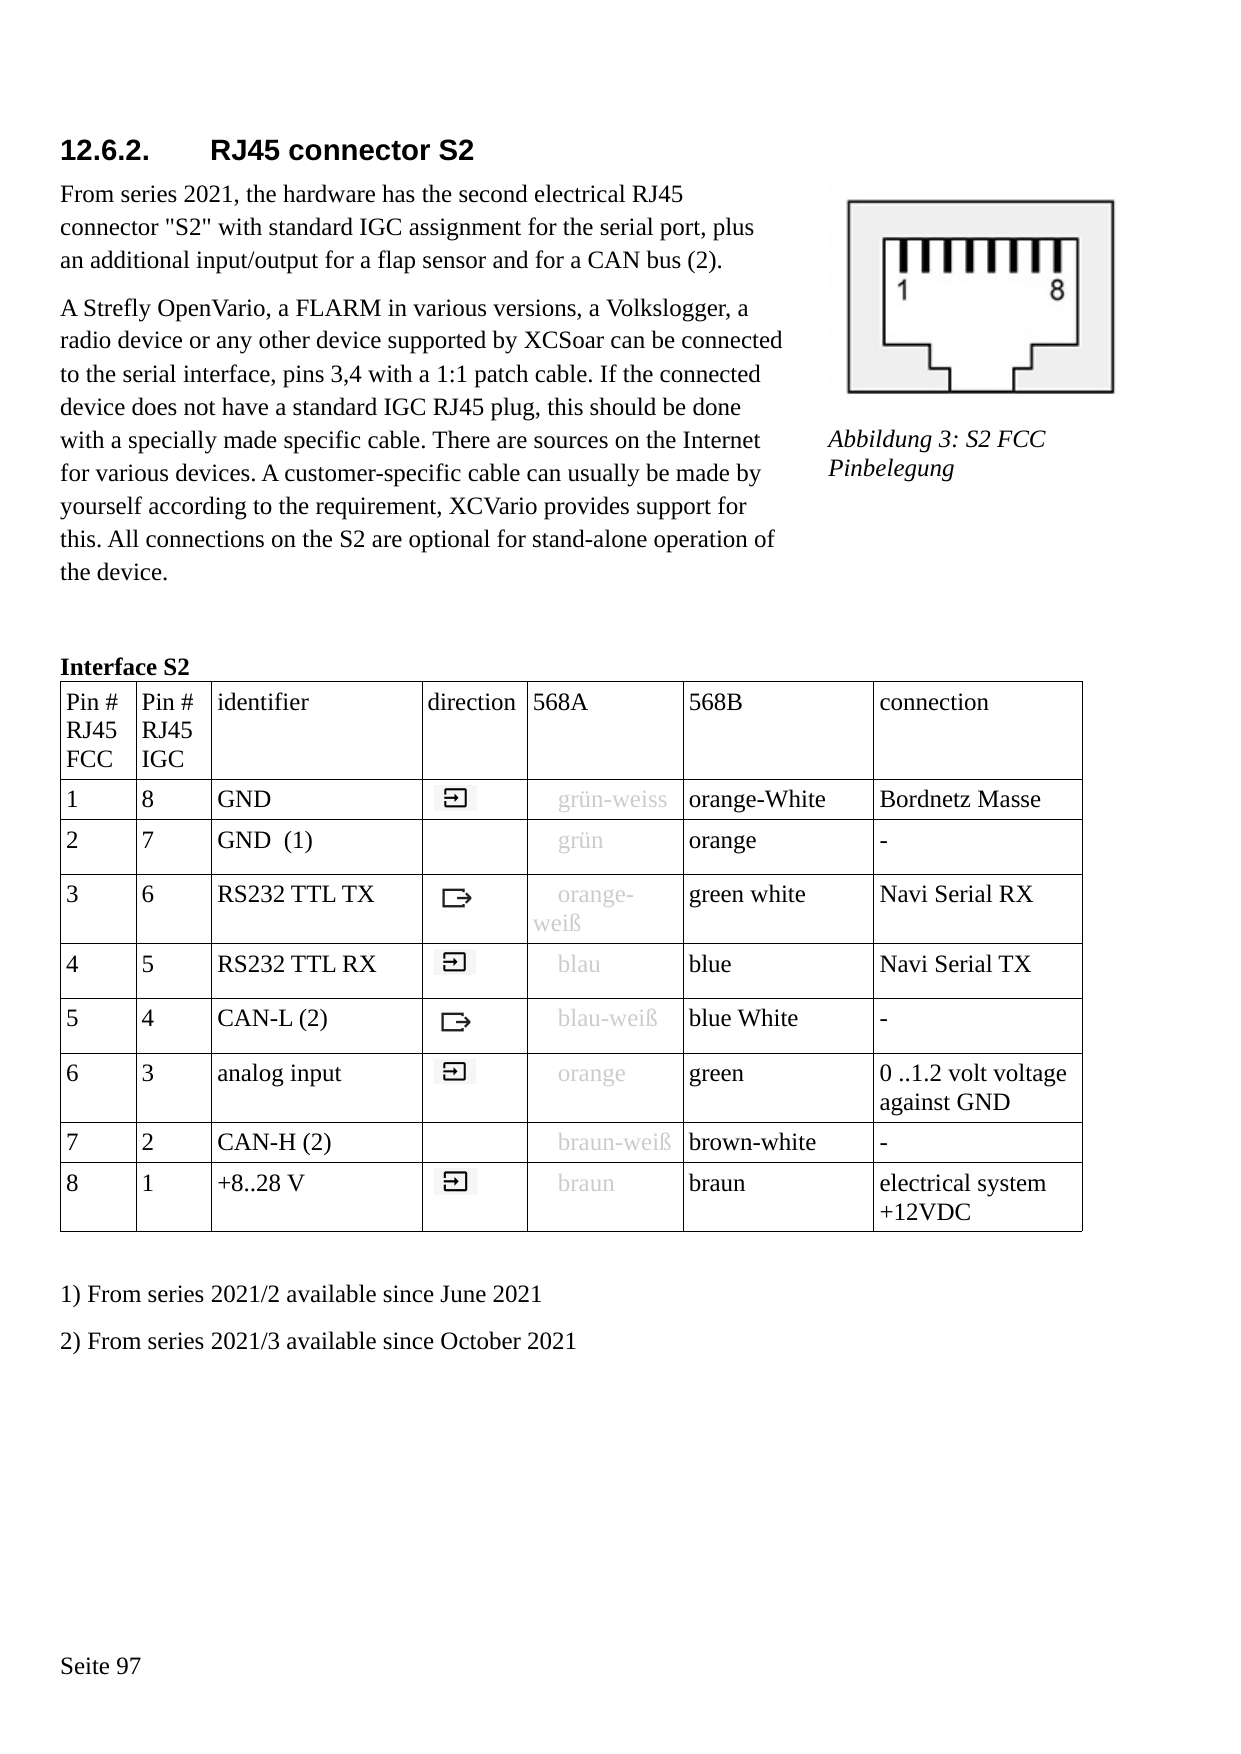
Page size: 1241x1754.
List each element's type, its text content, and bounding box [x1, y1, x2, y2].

table_cell orange-weiß [528, 875, 683, 943]
table_header 568A [528, 682, 683, 778]
table_cell blue White [684, 999, 873, 1053]
text 2) From series 2021/3 available since October 2021 [60, 1326, 1207, 1355]
table_cell 3 [137, 1054, 211, 1122]
table_cell - [874, 1123, 1082, 1162]
table_cell 0 ..1.2 volt voltage against GND [874, 1054, 1082, 1122]
table_cell braun-weiß [528, 1123, 683, 1162]
table_cell - [874, 999, 1082, 1053]
table_cell electrical system +12VDC [874, 1163, 1082, 1231]
table_cell blau [528, 944, 683, 998]
table_cell CAN-L (2) [212, 999, 422, 1053]
picture [438, 879, 476, 917]
table_cell CAN-H (2) [212, 1123, 422, 1162]
table_cell RS232 TTL RX [212, 944, 422, 998]
table_cell 2 [137, 1123, 211, 1162]
table_cell [423, 875, 527, 943]
table_cell [423, 1054, 527, 1122]
table_cell Navi Serial RX [874, 875, 1082, 943]
table_cell [423, 944, 527, 998]
table_cell 4 [61, 944, 136, 998]
table_cell - [874, 820, 1082, 874]
table_cell Navi Serial TX [874, 944, 1082, 998]
picture [434, 785, 477, 811]
table_cell 7 [61, 1123, 136, 1162]
picture [828, 175, 1144, 419]
text A Strefly OpenVario, a FLARM in various versions, a Volkslogger, a radio device or any other device supported by XCSoar can be connected to the serial interface, pins 3,4 with a 1:1 patch cable. If the connected device does not have a standard IGC RJ45 plug, this should be done with a specially made specific cable. There are sources on the Internet for various devices. A customer-specific cable can usually be made by yourself according to the requirement, XCVario provides support for this. All connections on the S2 are optional for stand-alone operation of the device. [60, 293, 1207, 586]
subtitle RJ45 connector S2 [60, 133, 1207, 175]
table_cell 2 [61, 820, 136, 874]
table_header identifier [212, 682, 422, 778]
table_cell 5 [137, 944, 211, 998]
table_cell grün [528, 820, 683, 874]
table_cell 6 [61, 1054, 136, 1122]
table_cell braun [684, 1163, 873, 1231]
table_cell blue [684, 944, 873, 998]
table_cell brown-white [684, 1123, 873, 1162]
table_cell blau-weiß [528, 999, 683, 1053]
table_cell 8 [61, 1163, 136, 1231]
table_cell [423, 999, 527, 1053]
text From series 2021, the hardware has the second electrical RJ45 connector "S2" with standard IGC assignment for the serial port, plus an additional input/output for a flap sensor and for a CAN bus (2). [60, 179, 828, 274]
table_cell green white [684, 875, 873, 943]
table_cell +8..28 V [212, 1163, 422, 1231]
table_cell green [684, 1054, 873, 1122]
table_cell analog input [212, 1054, 422, 1122]
table_cell RS232 TTL TX [212, 875, 422, 943]
table_cell 6 [137, 875, 211, 943]
table_cell orange [684, 820, 873, 874]
table_cell orange [528, 1054, 683, 1122]
text Abbildung 3: S2 FCC Pinbelegung [828, 419, 1144, 482]
table_cell 1 [137, 1163, 211, 1231]
table_cell orange-White [684, 780, 873, 819]
table_header direction [423, 682, 527, 778]
table_cell 7 [137, 820, 211, 874]
picture [433, 949, 476, 975]
table_cell [423, 1163, 527, 1231]
text 1) From series 2021/2 available since June 2021 [60, 1279, 1207, 1307]
table_cell GND (1) [212, 820, 422, 874]
table_cell Bordnetz Masse [874, 780, 1082, 819]
picture [433, 1059, 476, 1084]
table_header Pin # RJ45 FCC [61, 682, 136, 778]
table_cell [423, 1123, 527, 1162]
text [1144, 179, 1207, 274]
table_cell 1 [61, 780, 136, 819]
table_cell 8 [137, 780, 211, 819]
table_cell [423, 820, 527, 874]
table_cell grün-weiss [528, 780, 683, 819]
table_header Pin # RJ45 IGC [137, 682, 211, 778]
picture [433, 1168, 478, 1195]
table_header connection [874, 682, 1082, 778]
subtitle Interface S2 [60, 652, 1207, 681]
table_cell braun [528, 1163, 683, 1231]
table_cell GND [212, 780, 422, 819]
table_cell [423, 780, 527, 819]
table_cell 5 [61, 999, 136, 1053]
table_cell 4 [137, 999, 211, 1053]
table_cell 3 [61, 875, 136, 943]
picture [437, 1003, 475, 1041]
table_header 568B [684, 682, 873, 778]
